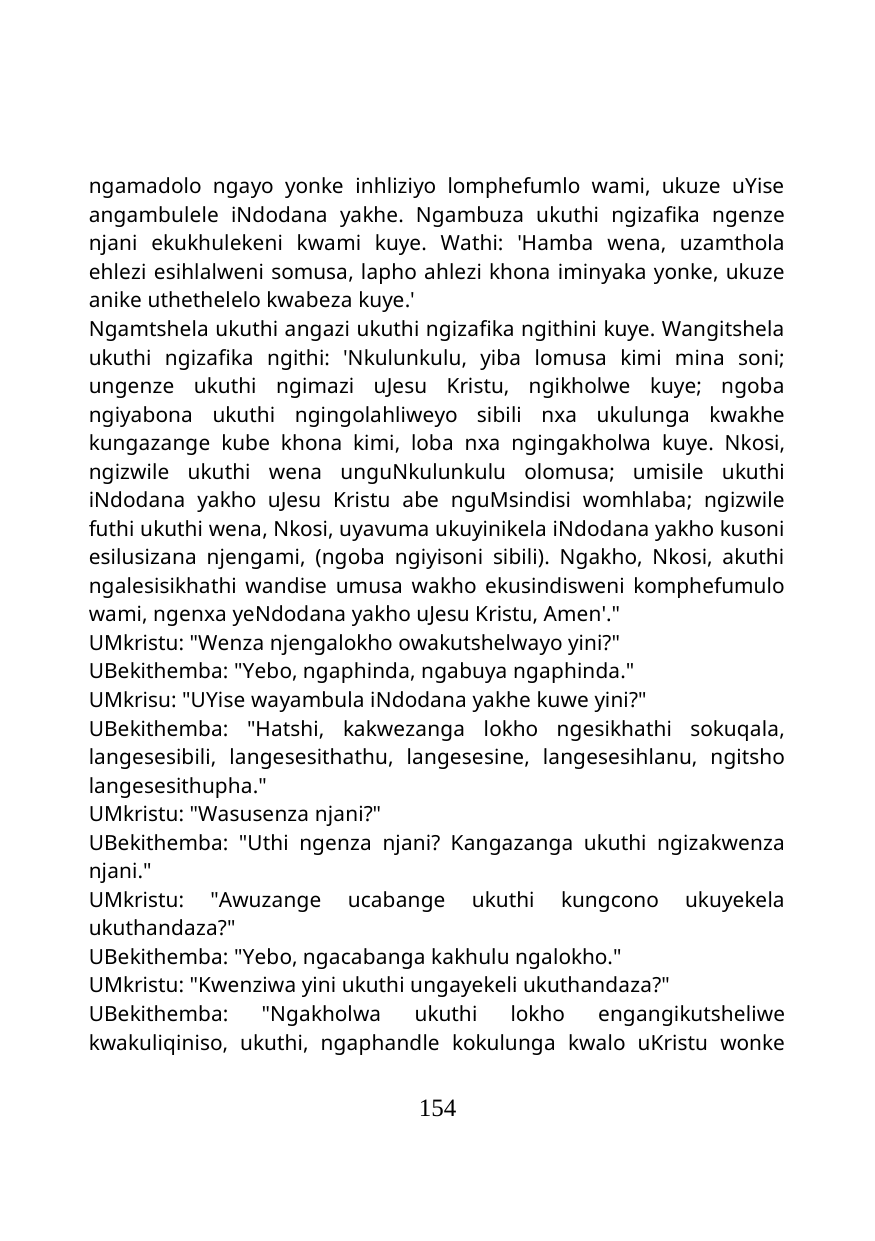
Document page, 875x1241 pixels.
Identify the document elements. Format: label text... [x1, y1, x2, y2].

text UMkristu: "Awuzange ucabange ukuthi kungcono ukuyekela ukuthandaza?" [88, 885, 786, 942]
text UBekithemba: "Yebo, ngaphinda, ngabuya ngaphinda." [88, 656, 786, 685]
text ngamadolo ngayo yonke inhliziyo lomphefumlo wami, ukuze uYise angambulele iNdodana yakhe. Ngambuza ukuthi ngizafika ngenze njani ekukhulekeni kwami kuye. Wathi: 'Hamba wena, uzamthola ehlezi esihlalweni somusa, lapho ahlezi khona iminyaka yonke, ukuze anike uthethelelo kwabeza kuye.' [88, 171, 786, 314]
text UMkrisu: "UYise wayambula iNdodana yakhe kuwe yini?" [88, 685, 786, 713]
text UBekithemba: "Ngakholwa ukuthi lokho engangikutsheliwe kwakuliqiniso, ukuthi, ngaphandle kokulunga kwalo uKristu wonke [88, 999, 786, 1056]
text UBekithemba: "Yebo, ngacabanga kakhulu ngalokho." [88, 942, 786, 970]
text UBekithemba: "Uthi ngenza njani? Kangazanga ukuthi ngizakwenza njani." [88, 828, 786, 885]
text UBekithemba: "Hatshi, kakwezanga lokho ngesikhathi sokuqala, langesesibili, langesesithathu, langesesine, langesesihlanu, ngitsho langesesithupha." [88, 713, 786, 799]
text Ngamtshela ukuthi angazi ukuthi ngizafika ngithini kuye. Wangitshela ukuthi ngizafika ngithi: 'Nkulunkulu, yiba lomusa kimi mina soni; ungenze ukuthi ngimazi uJesu Kristu, ngikholwe kuye; ngoba ngiyabona ukuthi ngingolahliweyo sibili nxa ukulunga kwakhe kungazange kube khona kimi, loba nxa ngingakholwa kuye. Nkosi, ngizwile ukuthi wena unguNkulunkulu olomusa; umisile ukuthi iNdodana yakho uJesu Kristu abe nguMsindisi womhlaba; ngizwile futhi ukuthi wena, Nkosi, uyavuma ukuyinikela iNdodana yakho kusoni esilusizana njengami, (ngoba ngiyisoni sibili). Ngakho, Nkosi, akuthi ngalesisikhathi wandise umusa wakho ekusindisweni komphefumulo wami, ngenxa yeNdodana yakho uJesu Kristu, Amen'." [88, 314, 786, 628]
text UMkristu: "Wenza njengalokho owakutshelwayo yini?" [88, 628, 786, 656]
text UMkristu: "Kwenziwa yini ukuthi ungayekeli ukuthandaza?" [88, 970, 786, 999]
text UMkristu: "Wasusenza njani?" [88, 799, 786, 828]
